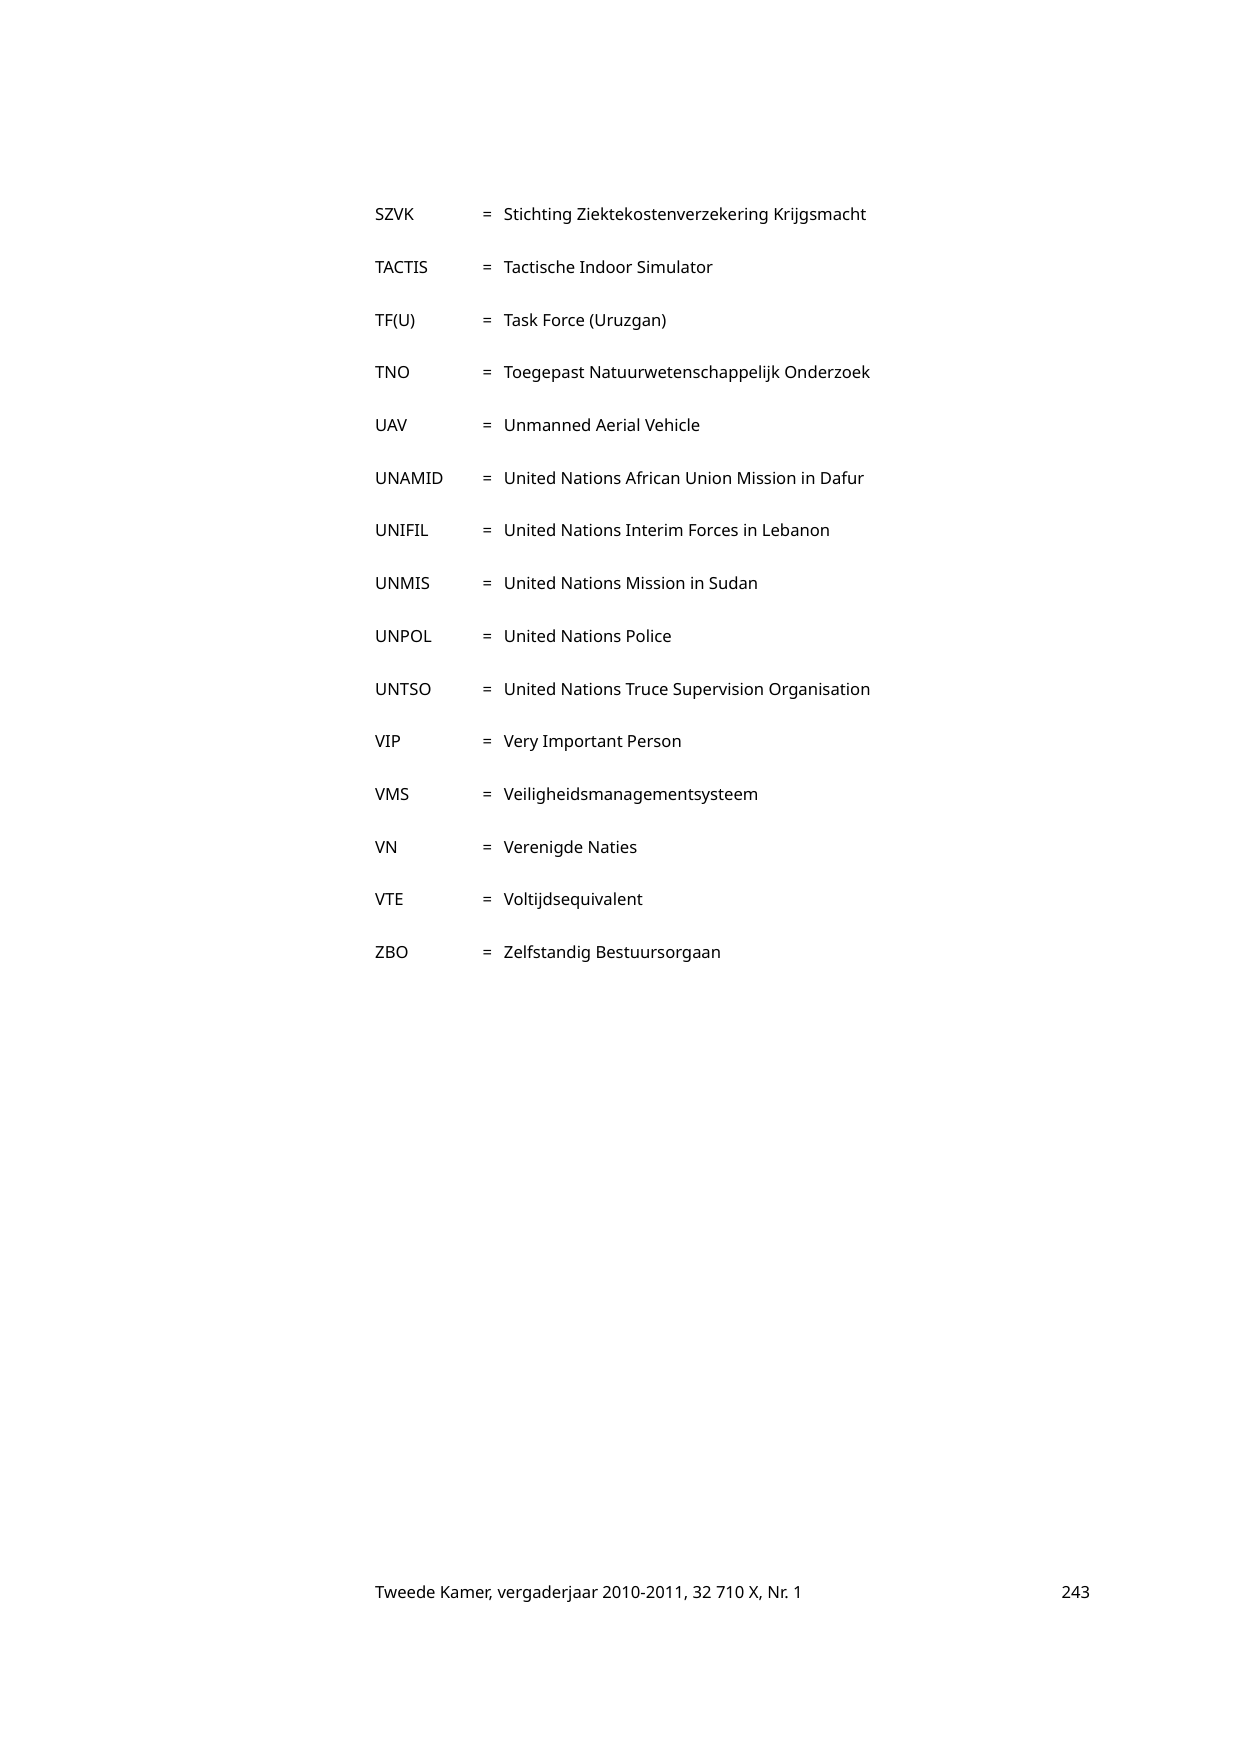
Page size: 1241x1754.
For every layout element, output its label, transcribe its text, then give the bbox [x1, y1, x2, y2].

table_cell VMS [375, 783, 482, 835]
table_cell = [482, 730, 504, 782]
table_cell VIP [375, 730, 482, 782]
table_cell Stichting Ziektekostenverzekering Krijgsmacht [504, 203, 1090, 255]
table_cell = [482, 414, 504, 466]
table_cell Very Important Person [504, 730, 1090, 782]
table_cell UNAMID [375, 466, 482, 519]
table_cell = [482, 519, 504, 572]
table_cell VTE [375, 888, 482, 941]
table_cell Zelfstandig Bestuursorgaan [504, 941, 1090, 993]
table_cell Tactische Indoor Simulator [504, 255, 1090, 308]
table_cell VN [375, 835, 482, 888]
table_cell United Nations Mission in Sudan [504, 572, 1090, 624]
table_cell UAV [375, 414, 482, 466]
table_cell = [482, 308, 504, 361]
table_cell Unmanned Aerial Vehicle [504, 414, 1090, 466]
table_cell [482, 150, 504, 203]
table_cell SZVK [375, 203, 482, 255]
table_cell [375, 150, 482, 203]
table_cell = [482, 361, 504, 413]
table_cell = [482, 888, 504, 941]
table_cell Voltijdsequivalent [504, 888, 1090, 941]
table_cell United Nations Interim Forces in Lebanon [504, 519, 1090, 572]
table_cell [504, 150, 1090, 203]
table_cell Toegepast Natuurwetenschappelijk Onderzoek [504, 361, 1090, 413]
table_cell UNIFIL [375, 519, 482, 572]
table_cell UNPOL [375, 624, 482, 677]
table_cell ZBO [375, 941, 482, 993]
table_cell Task Force (Uruzgan) [504, 308, 1090, 361]
table_cell = [482, 941, 504, 993]
table_cell = [482, 783, 504, 835]
table_cell TACTIS [375, 255, 482, 308]
table_cell United Nations Police [504, 624, 1090, 677]
table_cell = [482, 255, 504, 308]
table_cell = [482, 466, 504, 519]
table_cell UNTSO [375, 677, 482, 730]
table_cell UNMIS [375, 572, 482, 624]
table_cell Veiligheidsmanagementsysteem [504, 783, 1090, 835]
table_cell TNO [375, 361, 482, 413]
table_cell United Nations African Union Mission in Dafur [504, 466, 1090, 519]
table_cell = [482, 677, 504, 730]
table_cell = [482, 624, 504, 677]
table_cell = [482, 203, 504, 255]
table_cell Verenigde Naties [504, 835, 1090, 888]
table_cell = [482, 835, 504, 888]
table_cell TF(U) [375, 308, 482, 361]
table_cell = [482, 572, 504, 624]
table_cell United Nations Truce Supervision Organisation [504, 677, 1090, 730]
